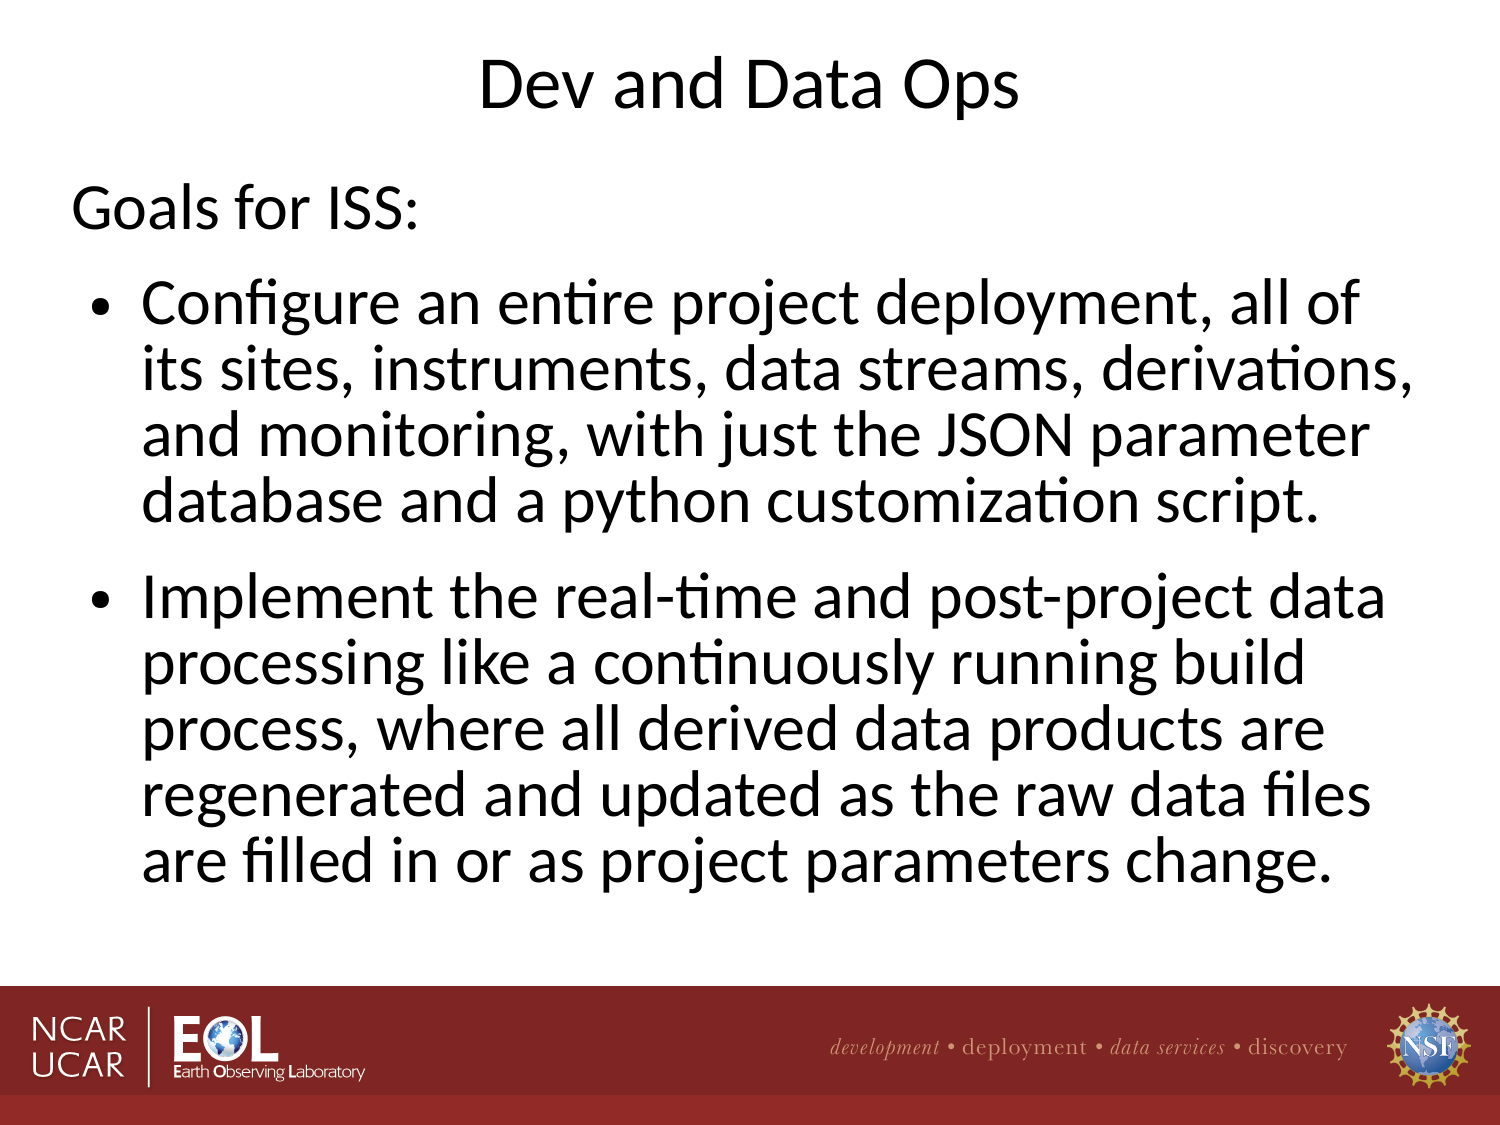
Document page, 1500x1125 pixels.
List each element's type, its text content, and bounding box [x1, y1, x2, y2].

title Dev and Data Ops [75, 45, 1425, 136]
list Goals for ISS: Configure an entire project deployment, all of its sites, instruments, data streams, derivations, and monitoring, with just the JSON parameter database and a python customization script. Implement the real-time and post-project data processing like a continuously running build process, where all derived data products are regenerated and updated as the raw data files are filled in or as project parameters change. [71, 179, 1422, 923]
picture [0, 986, 1500, 1125]
